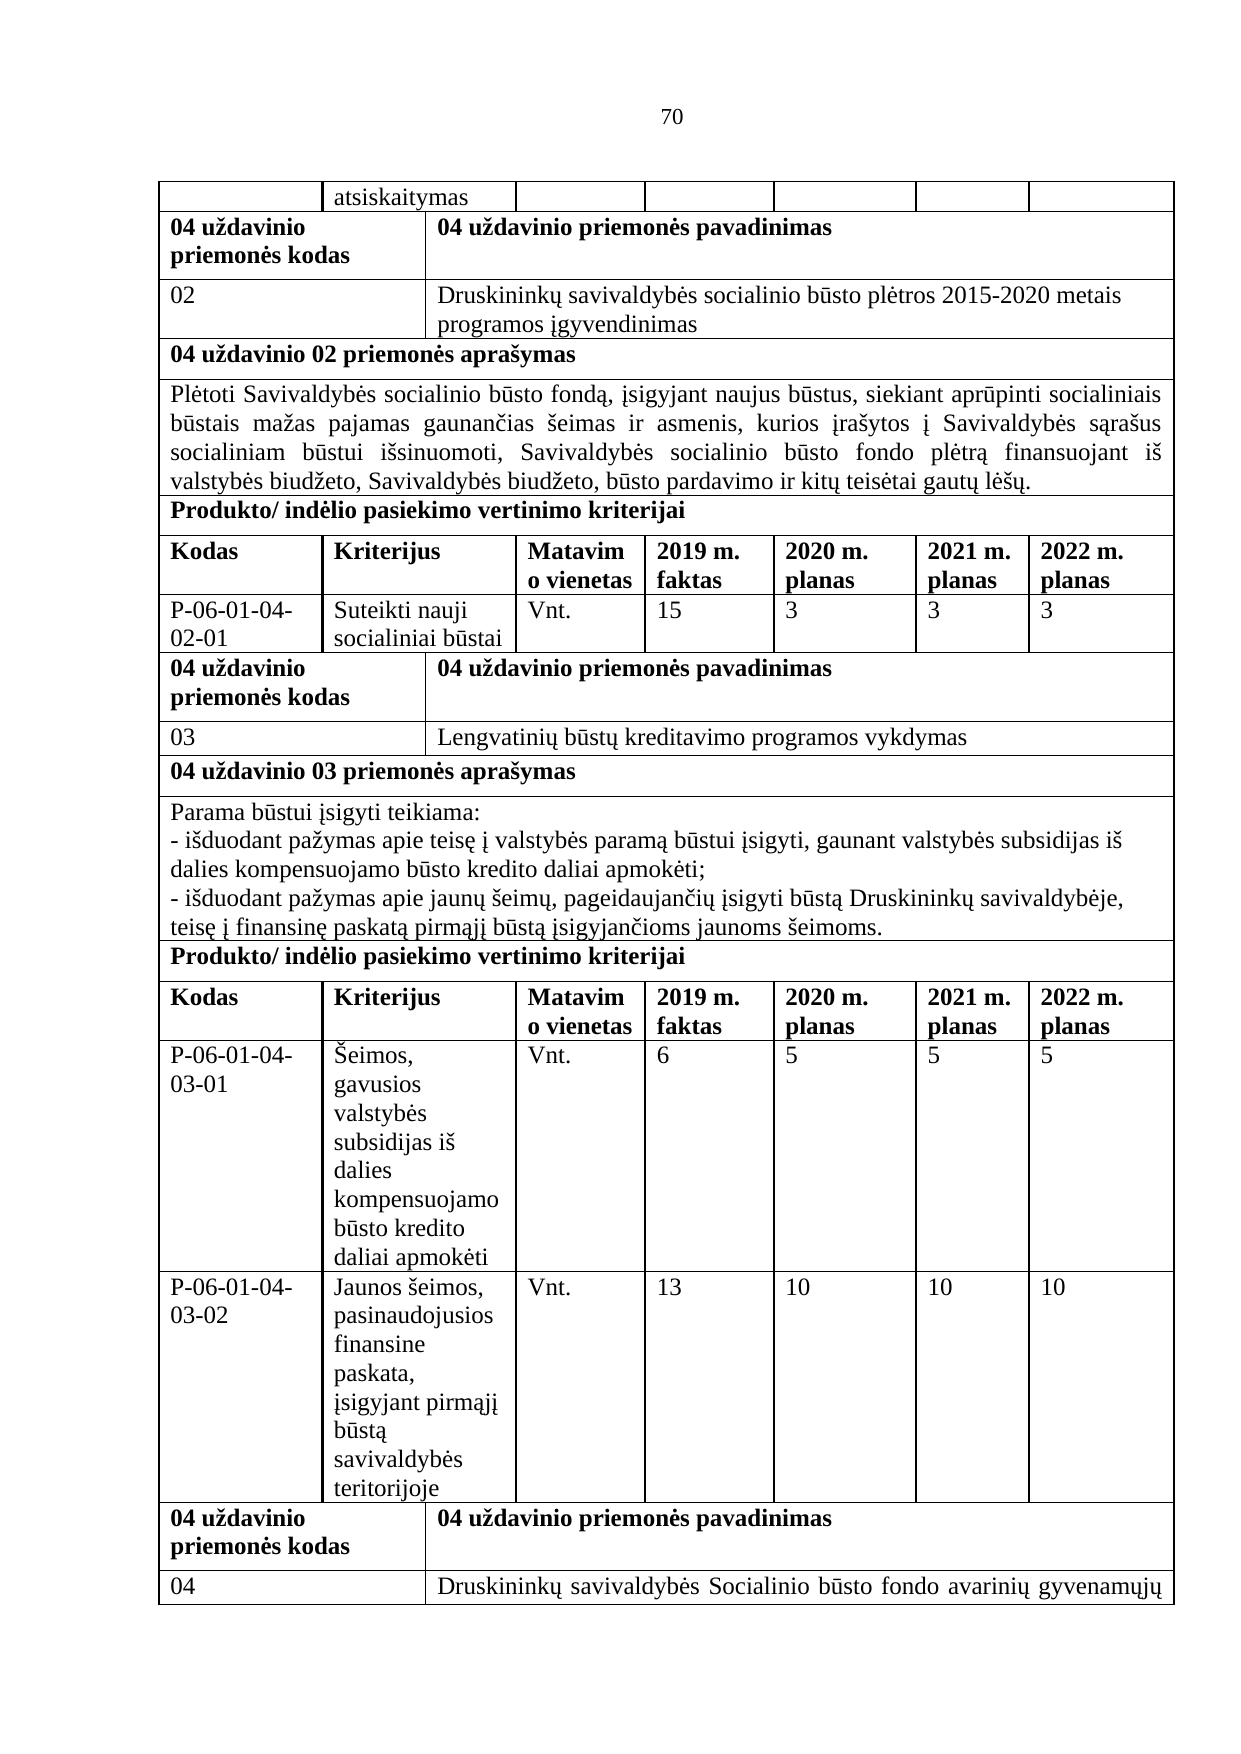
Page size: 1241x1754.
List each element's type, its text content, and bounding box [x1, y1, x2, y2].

table_cell [917, 182, 1028, 211]
table_cell Druskininkų savivaldybės socialinio būsto plėtros 2015-2020 metais programos įgyvendinimas [426, 280, 1173, 338]
table_cell Matavimo vienetas [517, 982, 644, 1039]
table_cell 04 uždavinio 02 priemonės aprašymas [160, 339, 1173, 378]
table_cell 10 [1030, 1272, 1173, 1502]
table_cell 2020 m. planas [775, 536, 915, 594]
table_cell P-06-01-04-03-01 [160, 1041, 321, 1271]
table_cell 5 [917, 1041, 1028, 1271]
table_cell Kriterijus [324, 982, 515, 1039]
table_cell P-06-01-04-02-01 [160, 595, 321, 652]
table_cell 2022 m. planas [1030, 536, 1173, 594]
table_cell 2019 m. faktas [646, 536, 773, 594]
table_cell 10 [917, 1272, 1028, 1502]
table_cell Suteikti nauji socialiniai būstai [324, 595, 515, 652]
table_cell 5 [775, 1041, 915, 1271]
table_cell Produkto/ indėlio pasiekimo vertinimo kriterijai [160, 496, 1173, 535]
table_cell P-06-01-04-03-02 [160, 1272, 321, 1502]
table_cell 04 uždavinio priemonės kodas [160, 653, 425, 721]
table_cell Vnt. [517, 595, 644, 652]
table_cell 2022 m. planas [1030, 982, 1173, 1039]
table_cell 2021 m. planas [917, 982, 1028, 1039]
table_cell Jaunos šeimos, pasinaudojusios finansine paskata, įsigyjant pirmąjį būstą savivaldybės teritorijoje [324, 1272, 515, 1502]
table_cell [160, 182, 321, 211]
table_cell Lengvatinių būstų kreditavimo programos vykdymas [426, 722, 1173, 755]
table_cell 3 [1030, 595, 1173, 652]
table_cell Vnt. [517, 1272, 644, 1502]
table_cell Druskininkų savivaldybės Socialinio būsto fondo avarinių gyvenamųjų [426, 1571, 1173, 1604]
table_cell Vnt. [517, 1041, 644, 1271]
table_cell Parama būstui įsigyti teikiama: - išduodant pažymas apie teisę į valstybės paramą būstui įsigyti, gaunant valstybės subsidijas iš dalies kompensuojamo būsto kredito daliai apmokėti; - išduodant pažymas apie jaunų šeimų, pageidaujančių įsigyti būstą Druskininkų savivaldybėje, teisę į finansinę paskatą pirmąjį būstą įsigyjančioms jaunoms šeimoms. [160, 797, 1173, 940]
table_cell 04 uždavinio priemonės pavadinimas [426, 653, 1173, 721]
table_cell 3 [775, 595, 915, 652]
table_cell Matavimo vienetas [517, 536, 644, 594]
table_cell [1030, 182, 1173, 211]
table_cell 04 uždavinio 03 priemonės aprašymas [160, 756, 1173, 796]
table_cell 2019 m. faktas [646, 982, 773, 1039]
table_cell atsiskaitymas [324, 182, 515, 211]
table_cell [775, 182, 915, 211]
table_cell 6 [646, 1041, 773, 1271]
table_cell 3 [917, 595, 1028, 652]
table_cell 10 [775, 1272, 915, 1502]
table_cell 02 [160, 280, 425, 338]
table_cell 04 uždavinio priemonės pavadinimas [426, 212, 1173, 279]
table_cell 5 [1030, 1041, 1173, 1271]
table_cell Kodas [160, 536, 321, 594]
table_cell [517, 182, 644, 211]
table_cell Kodas [160, 982, 321, 1039]
table_cell 04 uždavinio priemonės pavadinimas [426, 1503, 1173, 1570]
table_cell 04 uždavinio priemonės kodas [160, 1503, 425, 1570]
table_cell Kriterijus [324, 536, 515, 594]
table_cell 13 [646, 1272, 773, 1502]
table_cell Produkto/ indėlio pasiekimo vertinimo kriterijai [160, 941, 1173, 981]
table_cell [646, 182, 773, 211]
table_cell 2020 m. planas [775, 982, 915, 1039]
table_cell 15 [646, 595, 773, 652]
table_cell 04 [160, 1571, 425, 1604]
table_cell Šeimos, gavusios valstybės subsidijas iš dalies kompensuojamo būsto kredito daliai apmokėti [324, 1041, 515, 1271]
table_cell 04 uždavinio priemonės kodas [160, 212, 425, 279]
table_cell 03 [160, 722, 425, 755]
table_cell Plėtoti Savivaldybės socialinio būsto fondą, įsigyjant naujus būstus, siekiant aprūpinti socialiniais būstais mažas pajamas gaunančias šeimas ir asmenis, kurios įrašytos į Savivaldybės sąrašus socialiniam būstui išsinuomoti, Savivaldybės socialinio būsto fondo plėtrą finansuojant iš valstybės biudžeto, Savivaldybės biudžeto, būsto pardavimo ir kitų teisėtai gautų lėšų. [160, 380, 1173, 494]
table_cell 2021 m. planas [917, 536, 1028, 594]
